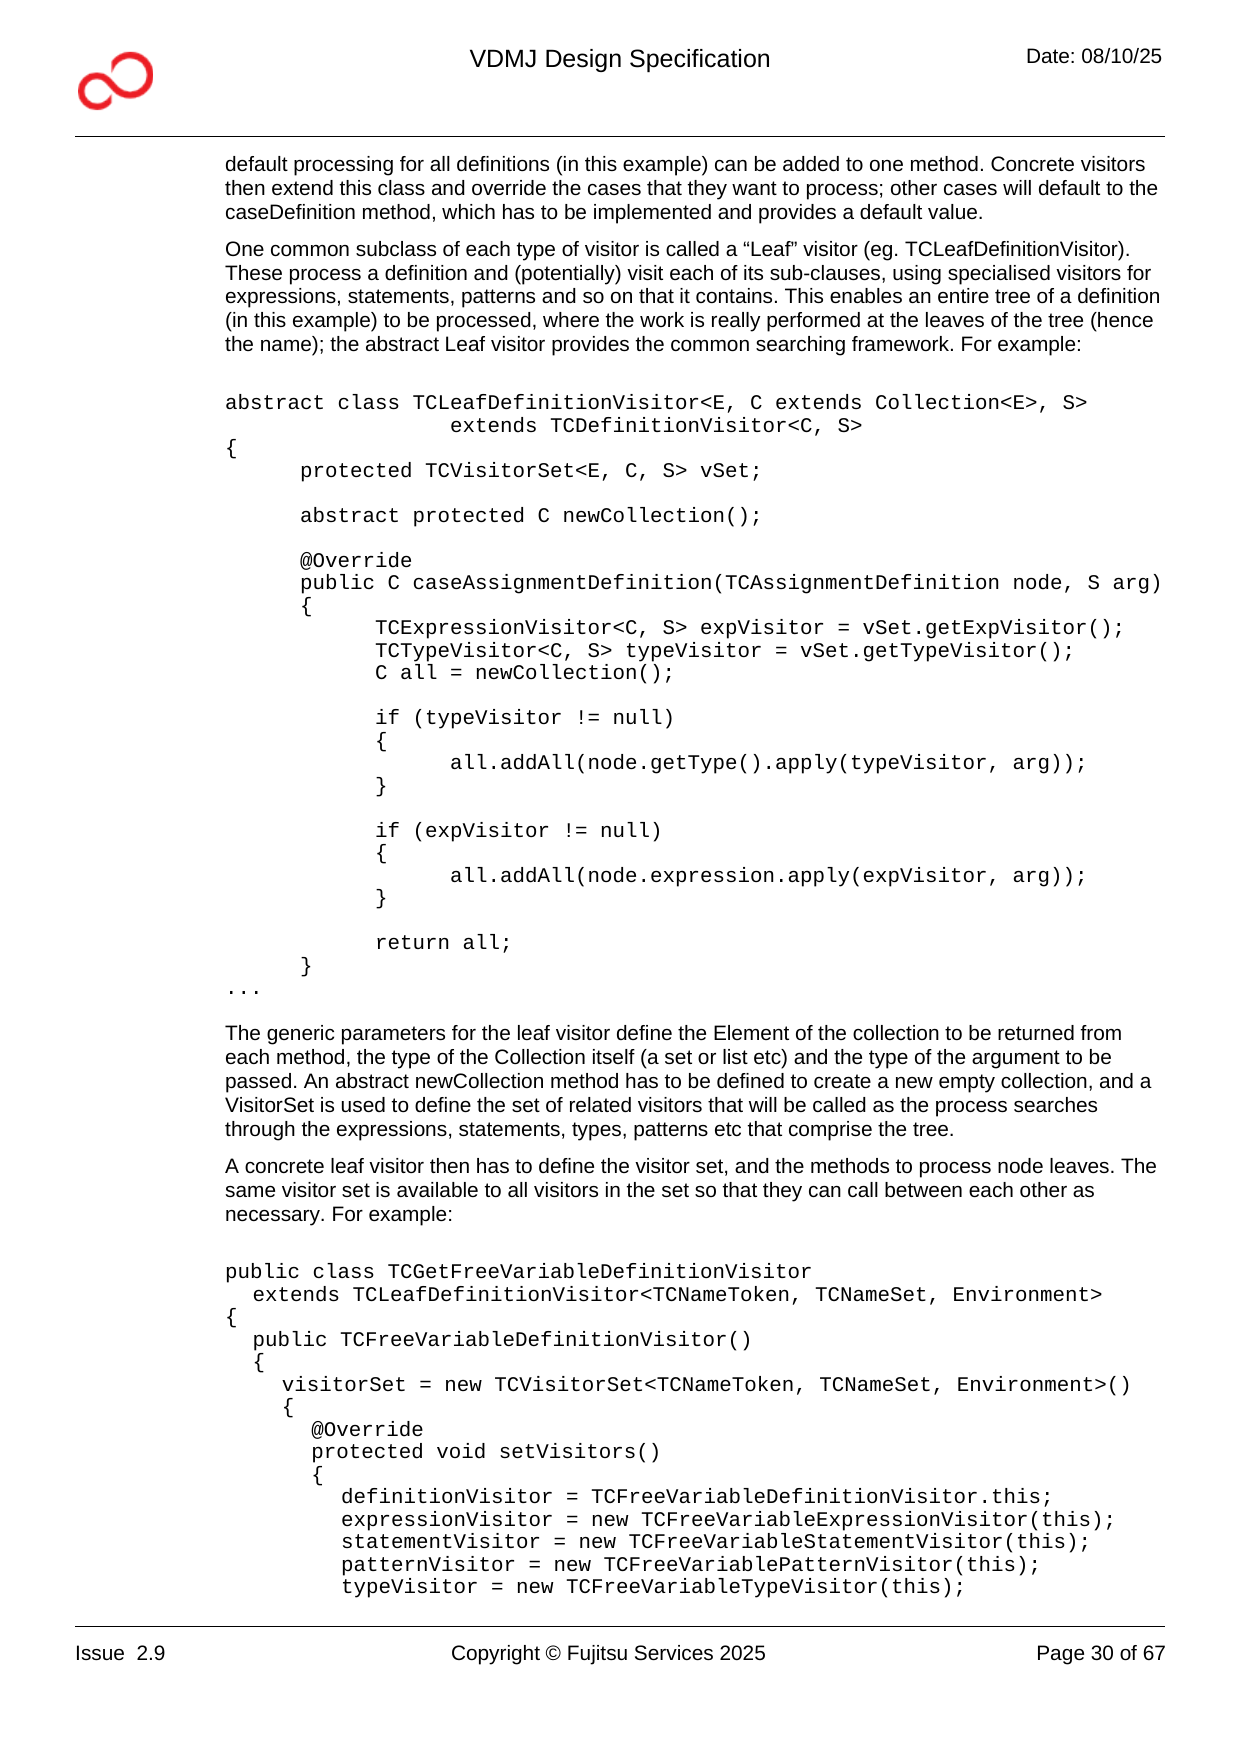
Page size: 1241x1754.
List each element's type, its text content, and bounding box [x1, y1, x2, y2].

text C all = newCollection(); [225, 662, 1165, 684]
text abstract class TCLeafDefinitionVisitor<E, C extends Collection<E>, S> [225, 392, 1165, 414]
text { [225, 594, 1165, 617]
text { [225, 437, 1165, 459]
text { [225, 1463, 1165, 1486]
text } [225, 774, 1165, 797]
text { [225, 842, 1165, 864]
text if (typeVisitor != null) [225, 707, 1165, 729]
text statementVisitor = new TCFreeVariableStatementVisitor(this); [225, 1531, 1165, 1553]
text TCTypeVisitor<C, S> typeVisitor = vSet.getTypeVisitor(); [225, 639, 1165, 662]
text definitionVisitor = TCFreeVariableDefinitionVisitor.this; [225, 1486, 1165, 1508]
text expressionVisitor = new TCFreeVariableExpressionVisitor(this); [225, 1508, 1165, 1531]
text TCExpressionVisitor<C, S> expVisitor = vSet.getExpVisitor(); [225, 617, 1165, 639]
text abstract protected C newCollection(); [225, 504, 1165, 527]
text ... [225, 977, 1165, 999]
text extends TCDefinitionVisitor<C, S> [225, 414, 1165, 437]
text all.addAll(node.getType().apply(typeVisitor, arg)); [225, 752, 1165, 774]
picture [78, 44, 153, 120]
text { [225, 1351, 1165, 1373]
text return all; [225, 932, 1165, 954]
text visitorSet = new TCVisitorSet<TCNameToken, TCNameSet, Environment>() [225, 1373, 1165, 1396]
text { [225, 729, 1165, 752]
text extends TCLeafDefinitionVisitor<TCNameToken, TCNameSet, Environment> [225, 1283, 1165, 1306]
text all.addAll(node.expression.apply(expVisitor, arg)); [225, 864, 1165, 887]
text One common subclass of each type of visitor is called a “Leaf” visitor (eg. TCLeafDefinitionVisitor). These process a definition and (potentially) visit each of its sub-clauses, using specialised visitors for expressions, statements, patterns and so on that it contains. This enables an entire tree of a definition (in this example) to be processed, where the work is really performed at the leaves of the tree (hence the name); the abstract Leaf visitor provides the common searching framework. For example: [225, 237, 1165, 357]
text public TCFreeVariableDefinitionVisitor() [225, 1328, 1165, 1351]
text @Override [225, 549, 1165, 572]
text { [225, 1396, 1165, 1418]
text The generic parameters for the leaf visitor define the Element of the collection to be returned from each method, the type of the Collection itself (a set or list etc) and the type of the argument to be passed. An abstract newCollection method has to be defined to create a new empty collection, and a VisitorSet is used to define the set of related visitors that will be called as the process searches through the expressions, statements, types, patterns etc that comprise the tree. [225, 1022, 1165, 1141]
text } [225, 954, 1165, 977]
text } [225, 887, 1165, 909]
text default processing for all definitions (in this example) can be added to one method. Concrete visitors then extend this class and override the cases that they want to process; other cases will default to the caseDefinition method, which has to be implemented and provides a default value. [225, 152, 1165, 224]
text if (expVisitor != null) [225, 819, 1165, 842]
text @Override [225, 1418, 1165, 1441]
text public class TCGetFreeVariableDefinitionVisitor [225, 1261, 1165, 1283]
text typeVisitor = new TCFreeVariableTypeVisitor(this); [225, 1576, 1165, 1598]
text A concrete leaf visitor then has to define the visitor set, and the methods to process node leaves. The same visitor set is available to all visitors in the set so that they can call between each other as necessary. For example: [225, 1154, 1165, 1226]
text protected void setVisitors() [225, 1441, 1165, 1463]
text public C caseAssignmentDefinition(TCAssignmentDefinition node, S arg) [225, 572, 1165, 594]
text { [225, 1306, 1165, 1328]
text patternVisitor = new TCFreeVariablePatternVisitor(this); [225, 1553, 1165, 1576]
text protected TCVisitorSet<E, C, S> vSet; [225, 459, 1165, 482]
